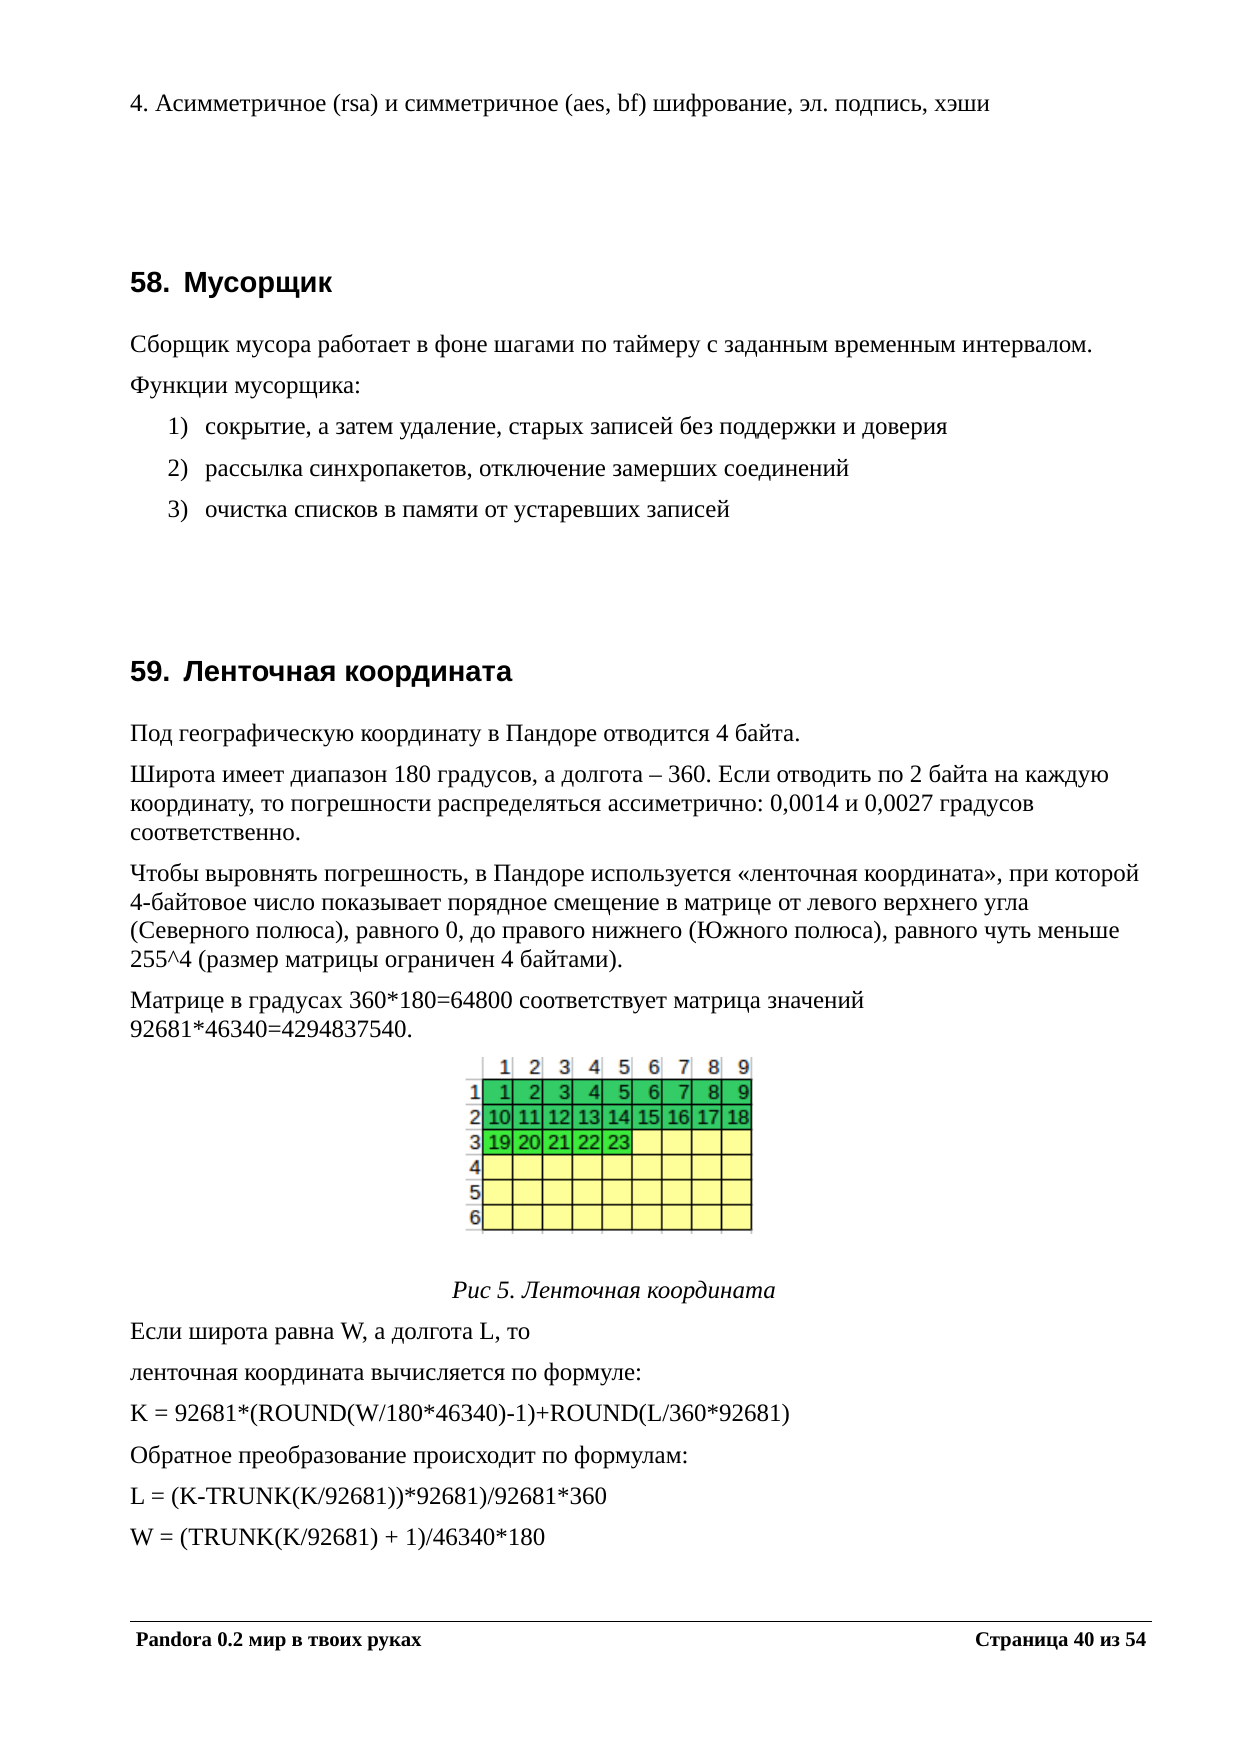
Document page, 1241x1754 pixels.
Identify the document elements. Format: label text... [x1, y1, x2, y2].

subtitle Ленточная координата [130, 654, 1152, 688]
text 4. Асимметричное (rsa) и симметричное (aes, bf) шифрование, эл. подпись, хэши [130, 88, 1152, 117]
text K = 92681*(ROUND(W/180*46340)-1)+ROUND(L/360*92681) [130, 1398, 1152, 1427]
text Чтобы выровнять погрешность, в Пандоре используется «ленточная координата», при которой 4-байтовое число показывает порядное смещение в матрице от левого верхнего угла (Северного полюса), равного 0, до правого нижнего (Южного полюса), равного чуть меньше 255^4 (размер матрицы ограничен 4 байтами). [130, 858, 1152, 973]
picture [465, 1057, 754, 1234]
text Рис 5. Ленточная координата [452, 1275, 791, 1304]
text L = (K-TRUNK(K/92681))*92681)/92681*360 [130, 1481, 1152, 1510]
subtitle Мусорщик [130, 265, 1152, 299]
text Широта имеет диапазон 180 градусов, а долгота – 360. Если отводить по 2 байта на каждую координату, то погрешности распределяться ассиметрично: 0,0014 и 0,0027 градусов соответственно. [130, 759, 1152, 845]
text ленточная координата вычисляется по формуле: [130, 1357, 1152, 1386]
text Функции мусорщика: [130, 370, 1152, 399]
text Обратное преобразование происходит по формулам: [130, 1440, 1152, 1468]
list рассылка синхропакетов, отключение замерших соединений [167, 453, 1152, 481]
text Если широта равна W, а долгота L, то [130, 1234, 1152, 1345]
text Матрице в градусах 360*180=64800 соответствует матрица значений 92681*46340=4294837540. [130, 985, 1152, 1043]
list очистка списков в памяти от устаревших записей [167, 494, 1152, 523]
text Под географическую координату в Пандоре отводится 4 байта. [130, 718, 1152, 747]
text W = (TRUNK(K/92681) + 1)/46340*180 [130, 1522, 1152, 1551]
list сокрытие, а затем удаление, старых записей без поддержки и доверия [167, 411, 1152, 440]
text Сборщик мусора работает в фоне шагами по таймеру с заданным временным интервалом. [130, 329, 1152, 358]
